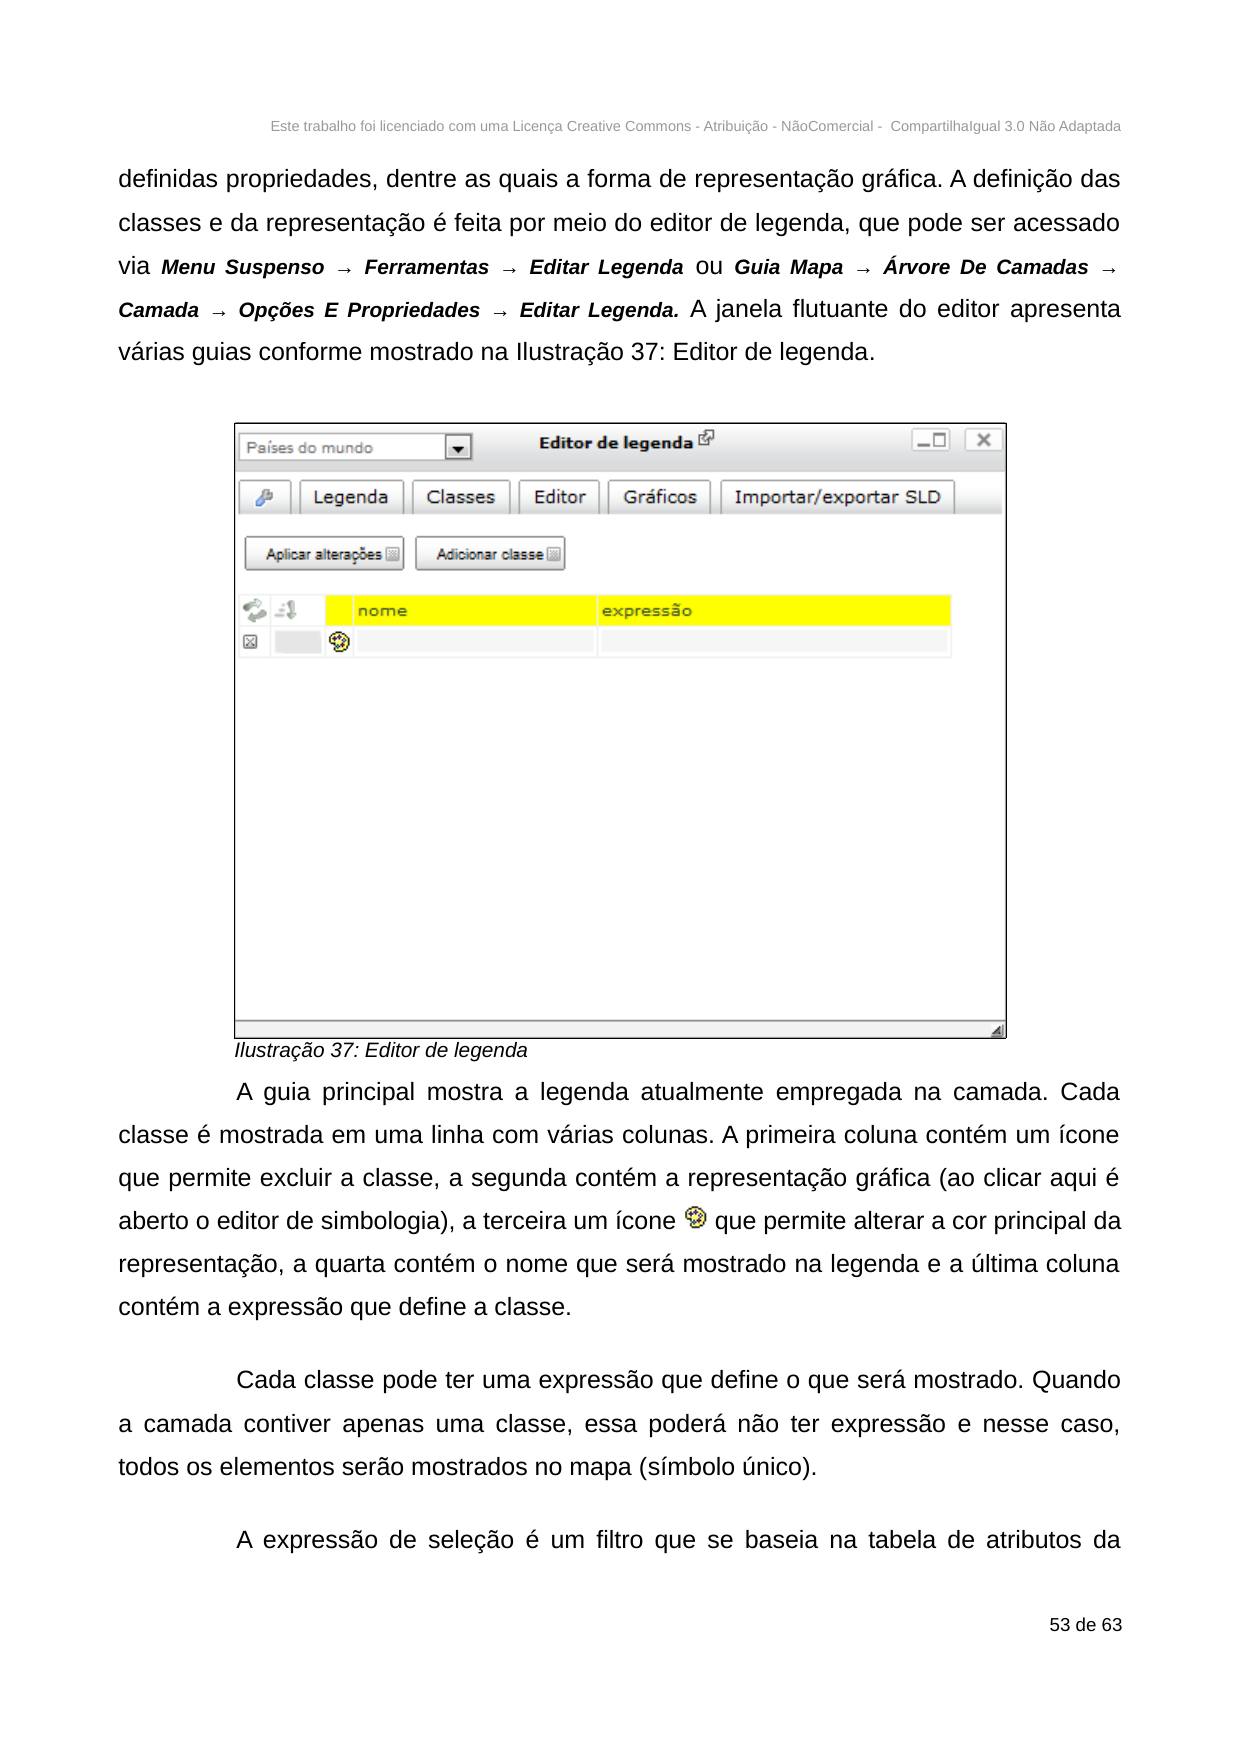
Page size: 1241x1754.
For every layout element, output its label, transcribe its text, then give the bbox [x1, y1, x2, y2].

picture [684, 1206, 708, 1230]
text Cada classe pode ter uma expressão que define o que será mostrado. Quando a camada contiver apenas uma classe, essa poderá não ter expressão e nesse caso, todos os elementos serão mostrados no mapa (símbolo único). [118, 1366, 1122, 1481]
text Ilustração 37: Editor de legenda [234, 1039, 1006, 1062]
picture [235, 424, 1006, 1038]
text A expressão de seleção é um filtro que se baseia na tabela de atributos da [118, 1525, 1122, 1554]
text definidas propriedades, dentre as quais a forma de representação gráfica. A definição das classes e da representação é feita por meio do editor de legenda, que pode ser acessado via Menu suspenso → Ferramentas → Editar legenda ou guia Mapa → Árvore de camadas → camada → opções e propriedades → Editar legenda. A janela flutuante do editor apresenta várias guias conforme mostrado na Ilustração 37: Editor de legenda. [118, 164, 1122, 366]
text A guia principal mostra a legenda atualmente empregada na camada. Cada classe é mostrada em uma linha com várias colunas. A primeira coluna contém um ícone que permite excluir a classe, a segunda contém a representação gráfica (ao clicar aqui é aberto o editor de simbologia), a terceira um ícone que permite alterar a cor principal da representação, a quarta contém o nome que será mostrado na legenda e a última coluna contém a expressão que define a classe. [118, 410, 1122, 1321]
